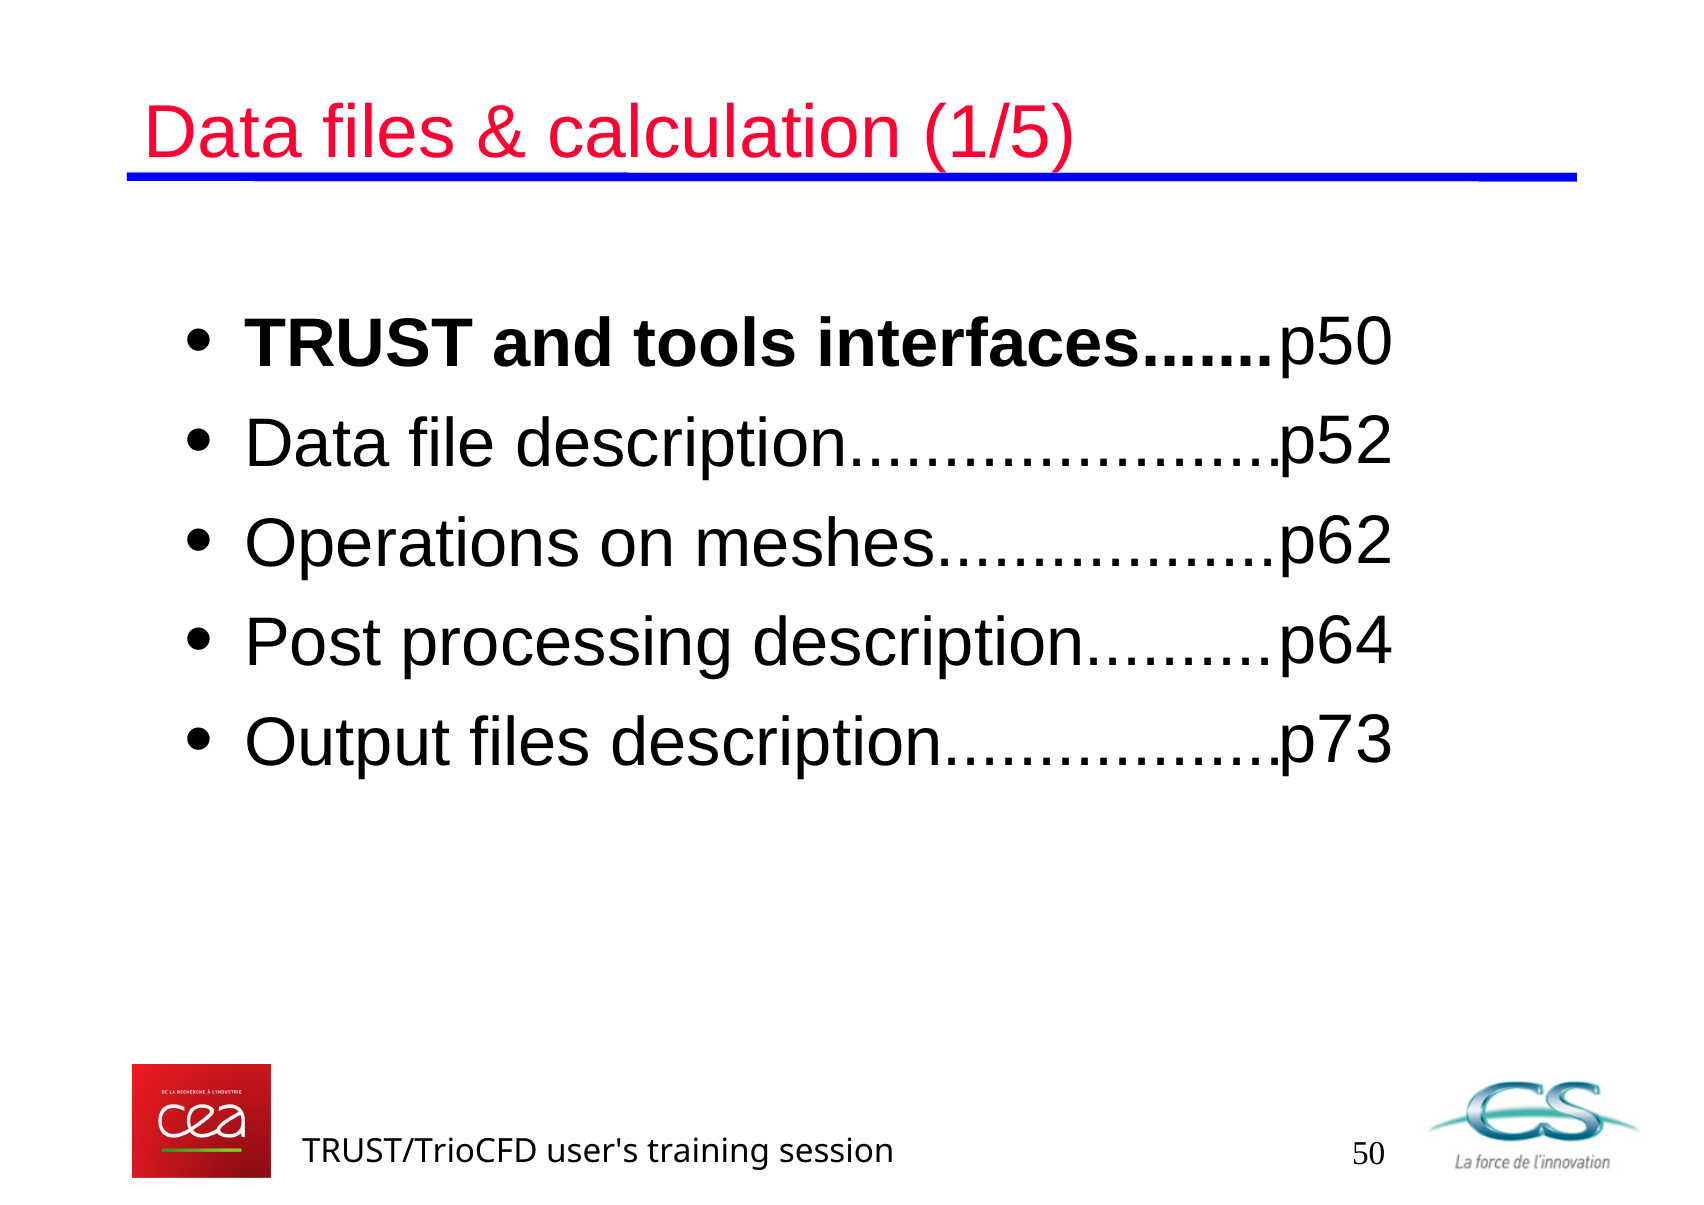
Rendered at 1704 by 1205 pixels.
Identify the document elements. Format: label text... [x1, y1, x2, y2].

title Data files & calculation (1/5) [127, 39, 1661, 215]
picture [1423, 1072, 1648, 1179]
list TRUST and tools interfaces....... Data file description....................... Operations on meshes.................. Post processing description.......... Output files description.................. [169, 290, 1206, 902]
list p50 p52 p62 p64 p73 [1206, 287, 1474, 906]
picture [132, 1064, 271, 1178]
